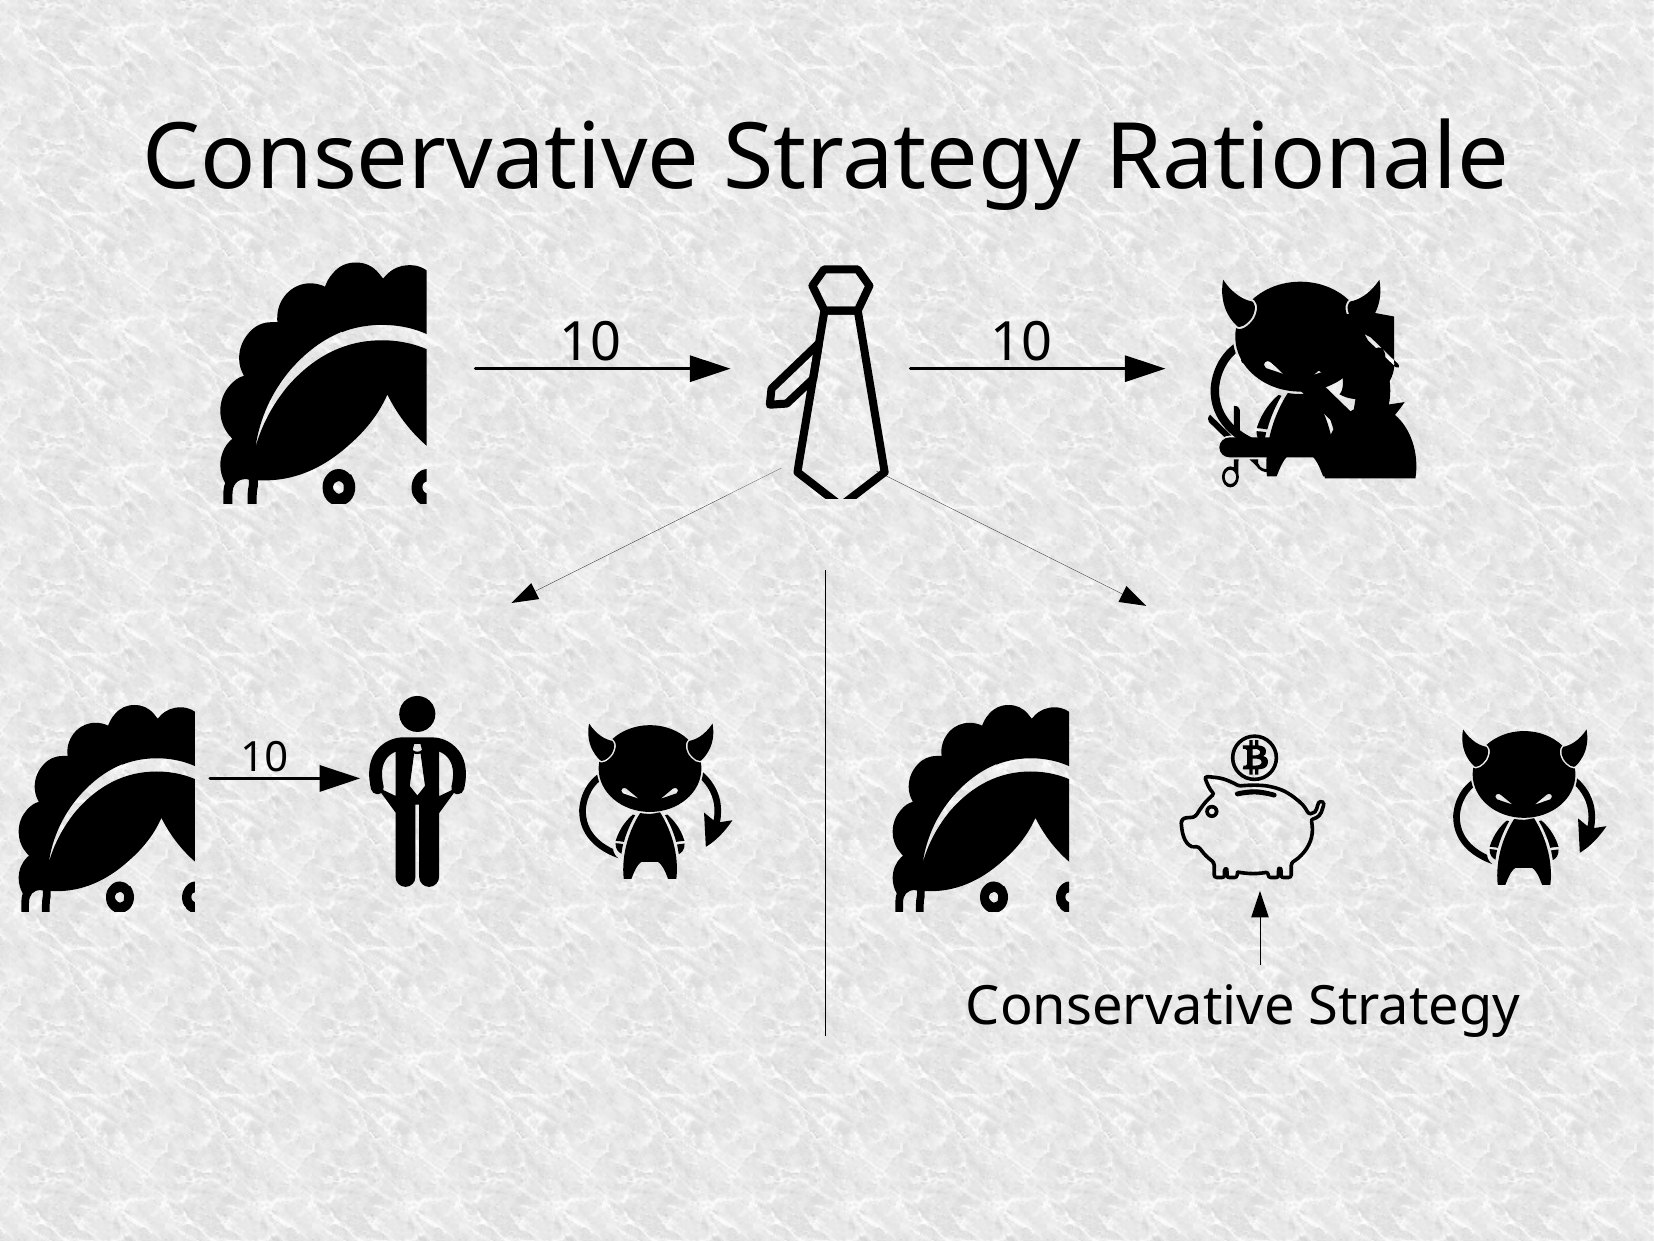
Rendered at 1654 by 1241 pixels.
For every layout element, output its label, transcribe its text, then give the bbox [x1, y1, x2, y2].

text_box 10 [544, 295, 650, 432]
title Conservative Strategy Rationale [82, 49, 1571, 257]
picture [0, 0, 1654, 1241]
text_box 10 [225, 719, 316, 829]
text_box Conservative Strategy [950, 959, 1536, 1036]
text_box 10 [975, 295, 1081, 432]
